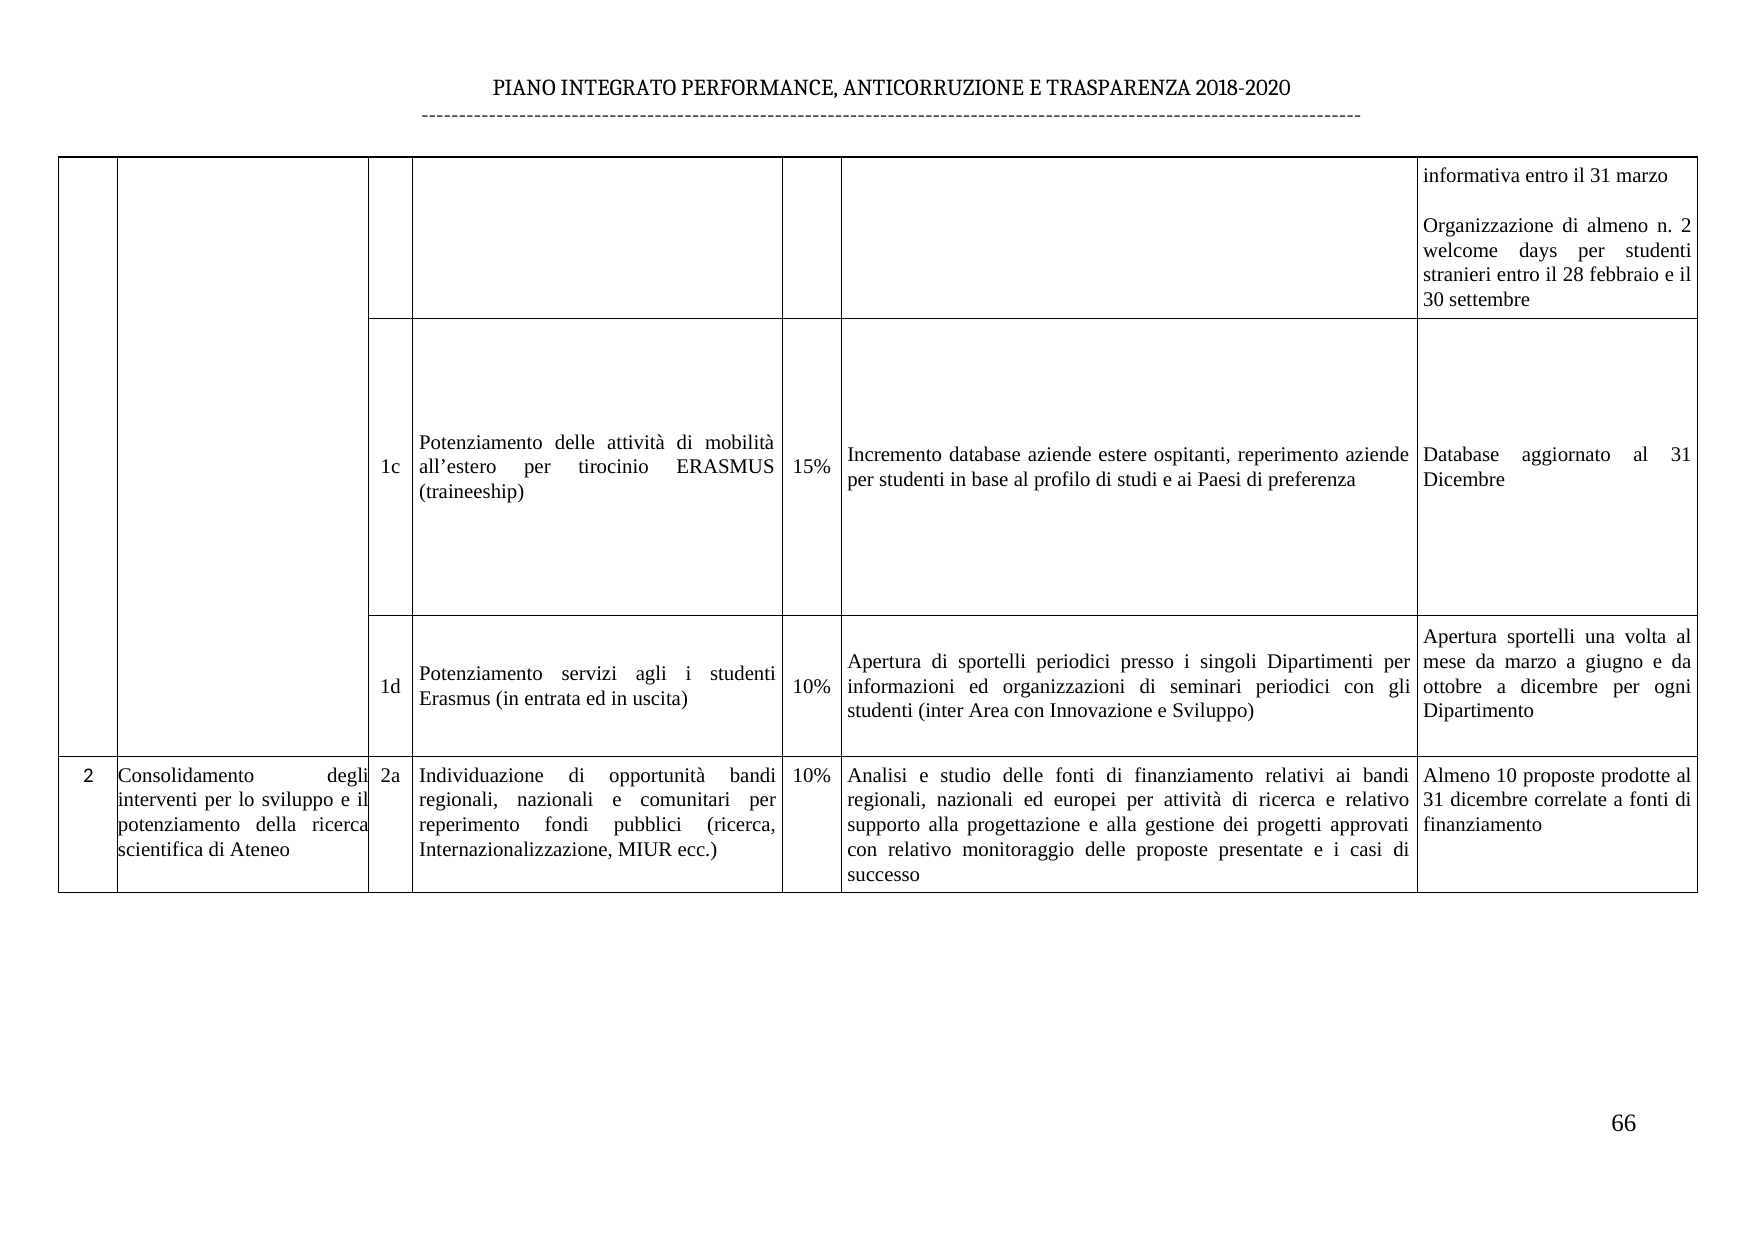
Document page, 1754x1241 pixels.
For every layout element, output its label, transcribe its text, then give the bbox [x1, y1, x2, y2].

table_cell 15% [783, 319, 841, 615]
table_cell [842, 158, 1417, 317]
table_cell Almeno 10 proposte prodotte al 31 dicembre correlate a fonti di finanziamento [1418, 757, 1697, 892]
table_cell informativa entro il 31 marzo Organizzazione di almeno n. 2 welcome days per studenti stranieri entro il 28 febbraio e il 30 settembre [1418, 158, 1697, 317]
table_cell 2a [369, 757, 412, 892]
table_cell [118, 158, 368, 756]
table_cell [369, 158, 412, 317]
table_cell [783, 158, 841, 317]
table_cell Apertura sportelli una volta al mese da marzo a giugno e da ottobre a dicembre per ogni Dipartimento [1418, 616, 1697, 756]
table_cell Individuazione di opportunità bandi regionali, nazionali e comunitari per reperimento fondi pubblici (ricerca, Internazionalizzazione, MIUR ecc.) [413, 757, 782, 892]
table_cell Consolidamento degli interventi per lo sviluppo e il potenziamento della ricerca scientifica di Ateneo [118, 757, 368, 892]
table_cell [413, 158, 782, 317]
table_cell Incremento database aziende estere ospitanti, reperimento aziende per studenti in base al profilo di studi e ai Paesi di preferenza [842, 319, 1417, 615]
table_cell 10% [783, 757, 841, 892]
table_cell 1c [369, 319, 412, 615]
table_cell Potenziamento servizi agli i studenti Erasmus (in entrata ed in uscita) [413, 616, 782, 756]
table_cell Analisi e studio delle fonti di finanziamento relativi ai bandi regionali, nazionali ed europei per attività di ricerca e relativo supporto alla progettazione e alla gestione dei progetti approvati con relativo monitoraggio delle proposte presentate e i casi di successo [842, 757, 1417, 892]
table_cell [59, 158, 117, 756]
table_cell 1d [369, 616, 412, 756]
table_cell 10% [783, 616, 841, 756]
table_cell Apertura di sportelli periodici presso i singoli Dipartimenti per informazioni ed organizzazioni di seminari periodici con gli studenti (inter Area con Innovazione e Sviluppo) [842, 616, 1417, 756]
table_cell Database aggiornato al 31 Dicembre [1418, 319, 1697, 615]
table_cell 2 [59, 757, 117, 892]
table_cell Potenziamento delle attività di mobilità all’estero per tirocinio ERASMUS (traineeship) [413, 319, 782, 615]
